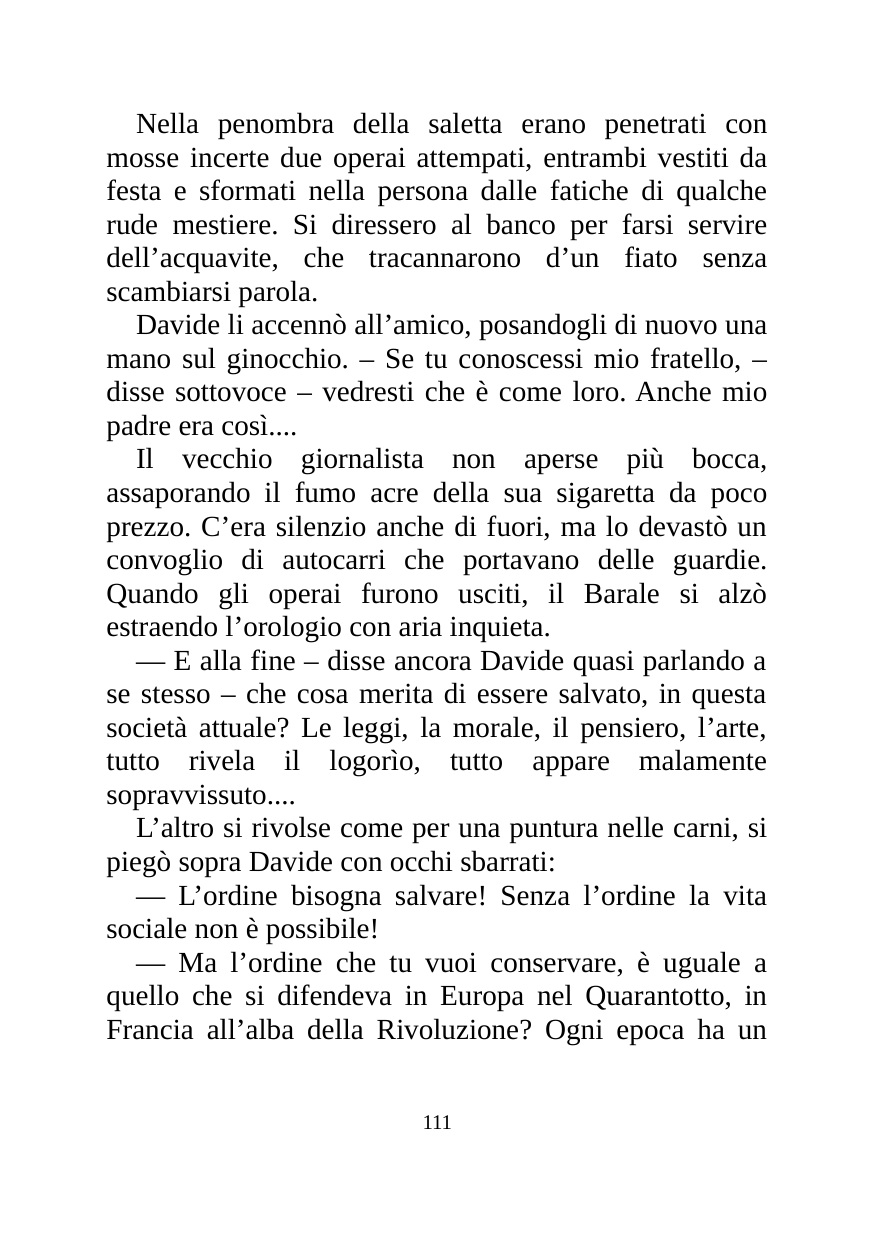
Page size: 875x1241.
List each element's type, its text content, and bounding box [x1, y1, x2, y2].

text Il vecchio giornalista non aperse più bocca, assaporando il fumo acre della sua sigaretta da poco prezzo. C’era silenzio anche di fuori, ma lo devastò un convoglio di autocarri che portavano delle guardie. Quando gli operai furono usciti, il Barale si alzò estraendo l’orologio con aria inquieta. [106, 442, 768, 643]
text L’altro si rivolse come per una puntura nelle carni, si piegò sopra Davide con occhi sbarrati: [106, 811, 768, 878]
text — Ma l’ordine che tu vuoi conservare, è uguale a quello che si difendeva in Europa nel Quarantotto, in Francia all’alba della Rivoluzione? Ogni epoca ha un [106, 945, 768, 1045]
text Nella penombra della saletta erano penetrati con mosse incerte due operai attempati, entrambi vestiti da festa e sformati nella persona dalle fatiche di qualche rude mestiere. Si diressero al banco per farsi servire dell’acquavite, che tracannarono d’un fiato senza scambiarsi parola. [106, 106, 768, 307]
text Davide li accennò all’amico, posandogli di nuovo una mano sul ginocchio. – Se tu conoscessi mio fratello, – disse sottovoce – vedresti che è come loro. Anche mio padre era così.... [106, 307, 768, 442]
text — L’ordine bisogna salvare! Senza l’ordine la vita sociale non è possibile! [106, 878, 768, 945]
text — E alla fine – disse ancora Davide quasi parlando a se stesso – che cosa merita di essere salvato, in questa società attuale? Le leggi, la morale, il pensiero, l’arte, tutto rivela il logorìo, tutto appare malamente sopravvissuto.... [106, 643, 768, 811]
